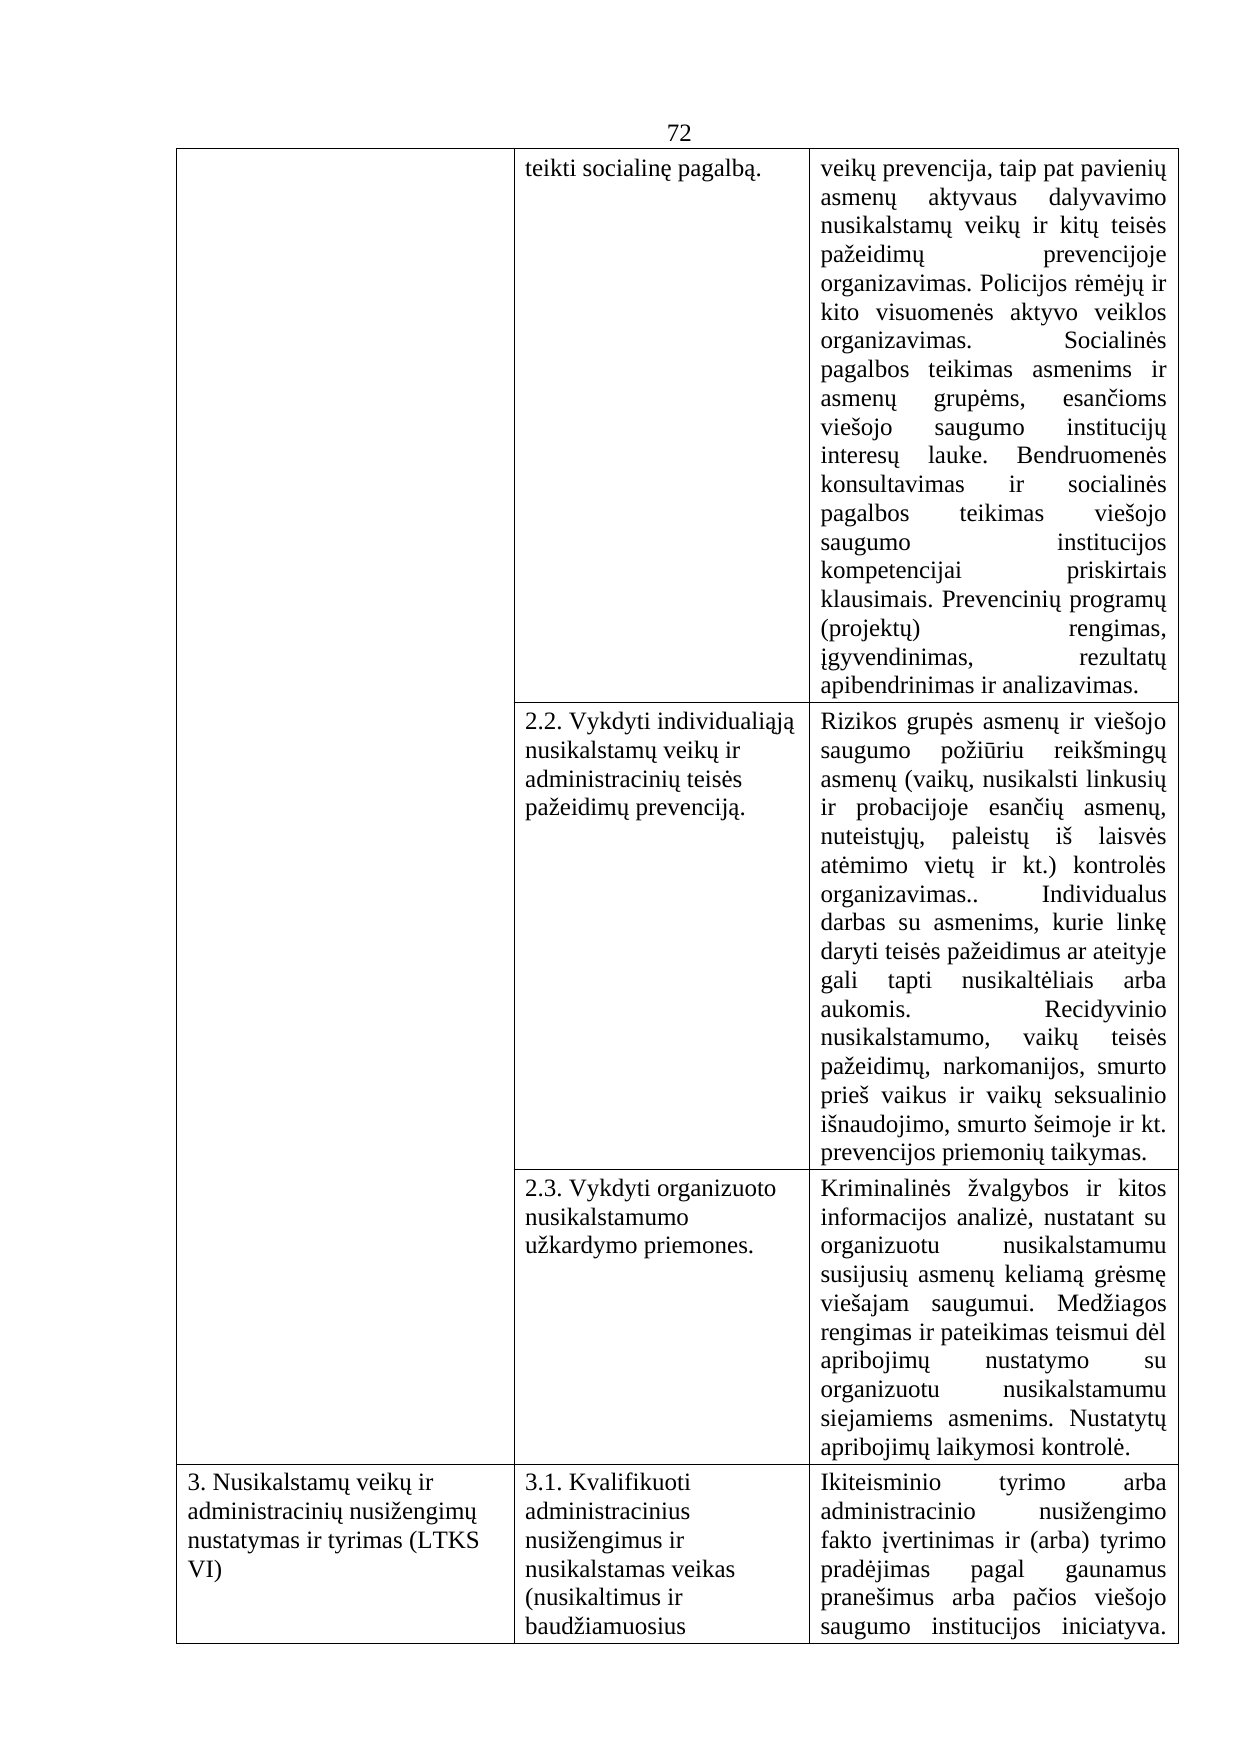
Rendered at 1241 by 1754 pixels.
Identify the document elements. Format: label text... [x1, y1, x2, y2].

table_cell teikti socialinę pagalbą. [515, 149, 809, 702]
table_cell Kriminalinės žvalgybos ir kitos informacijos analizė, nustatant su organizuotu nusikalstamumu susijusių asmenų keliamą grėsmę viešajam saugumui. Medžiagos rengimas ir pateikimas teismui dėl apribojimų nustatymo su organizuotu nusikalstamumu siejamiems asmenims. Nustatytų apribojimų laikymosi kontrolė. [810, 1170, 1178, 1463]
table_cell 2.3. Vykdyti organizuoto nusikalstamumo užkardymo priemones. [515, 1170, 809, 1463]
table_cell 2.2. Vykdyti individualiąją nusikalstamų veikų ir administracinių teisės pažeidimų prevenciją. [515, 703, 809, 1169]
table_cell 3.1. Kvalifikuoti administracinius nusižengimus ir nusikalstamas veikas (nusikaltimus ir baudžiamuosius [515, 1465, 809, 1643]
table_cell 3. Nusikalstamų veikų ir administracinių nusižengimų nustatymas ir tyrimas (LTKS VI) [177, 1465, 514, 1643]
table_cell [177, 149, 514, 1463]
table_cell veikų prevencija, taip pat pavienių asmenų aktyvaus dalyvavimo nusikalstamų veikų ir kitų teisės pažeidimų prevencijoje organizavimas. Policijos rėmėjų ir kito visuomenės aktyvo veiklos organizavimas. Socialinės pagalbos teikimas asmenims ir asmenų grupėms, esančioms viešojo saugumo institucijų interesų lauke. Bendruomenės konsultavimas ir socialinės pagalbos teikimas viešojo saugumo institucijos kompetencijai priskirtais klausimais. Prevencinių programų (projektų) rengimas, įgyvendinimas, rezultatų apibendrinimas ir analizavimas. [810, 149, 1178, 702]
table_cell Rizikos grupės asmenų ir viešojo saugumo požiūriu reikšmingų asmenų (vaikų, nusikalsti linkusių ir probacijoje esančių asmenų, nuteistųjų, paleistų iš laisvės atėmimo vietų ir kt.) kontrolės organizavimas.. Individualus darbas su asmenims, kurie linkę daryti teisės pažeidimus ar ateityje gali tapti nusikaltėliais arba aukomis. Recidyvinio nusikalstamumo, vaikų teisės pažeidimų, narkomanijos, smurto prieš vaikus ir vaikų seksualinio išnaudojimo, smurto šeimoje ir kt. prevencijos priemonių taikymas. [810, 703, 1178, 1169]
table_cell Ikiteisminio tyrimo arba administracinio nusižengimo fakto įvertinimas ir (arba) tyrimo pradėjimas pagal gaunamus pranešimus arba pačios viešojo saugumo institucijos iniciatyva. [810, 1465, 1178, 1643]
